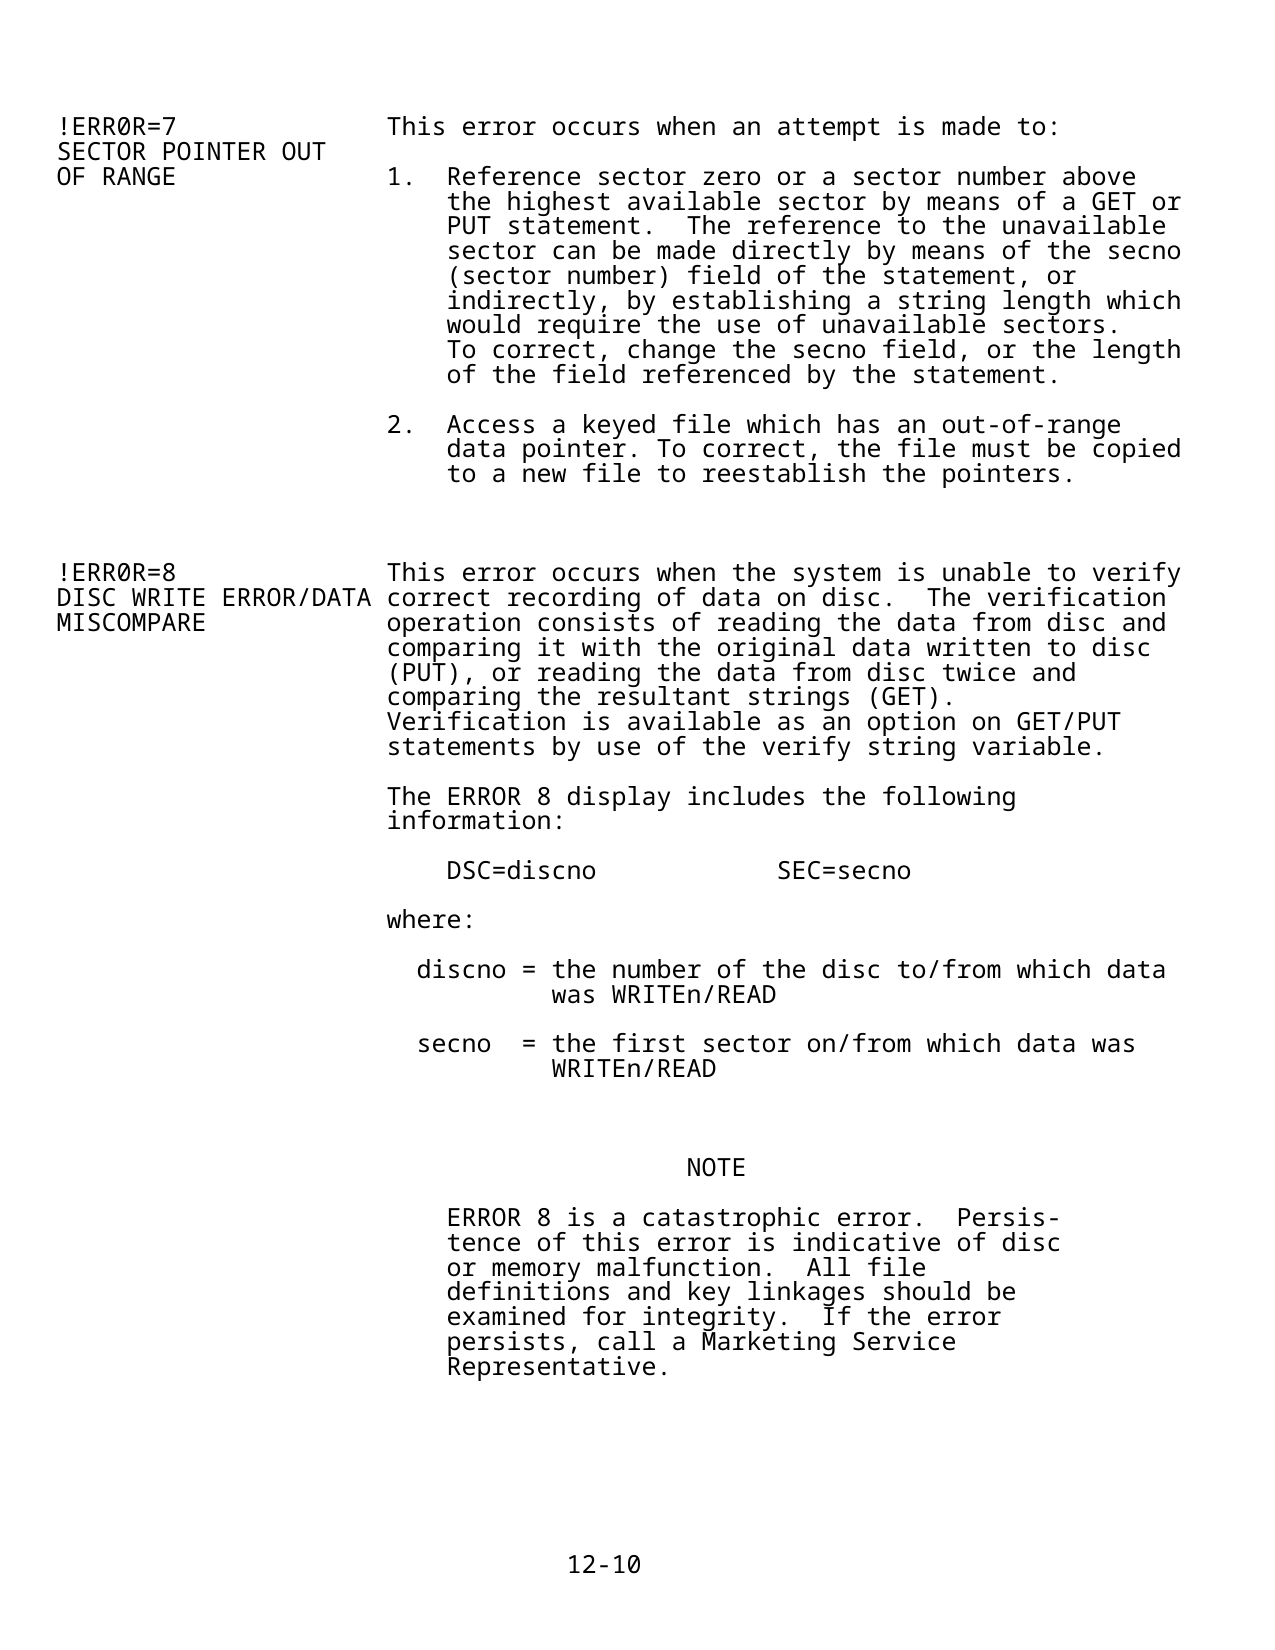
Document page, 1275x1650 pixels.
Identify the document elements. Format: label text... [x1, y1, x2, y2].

text (PUT), or reading the data from disc twice and [41, 661, 1234, 686]
text Verification is available as an option on GET/PUT [41, 711, 1234, 736]
text where: [41, 909, 1234, 934]
text The ERROR 8 display includes the following [41, 785, 1234, 810]
text MISCOMPARE operation consists of reading the data from disc and [41, 612, 1234, 636]
text definitions and key linkages should be [41, 1281, 1234, 1306]
text examined for integrity. If the error [41, 1306, 1234, 1331]
text indirectly, by establishing a string length which [41, 289, 1234, 314]
text was WRITEn/READ [41, 983, 1234, 1008]
text ERROR 8 is a catastrophic error. Persis- [41, 1207, 1234, 1231]
text OF RANGE 1. Reference sector zero or a sector number above [41, 165, 1234, 190]
text of the field referenced by the statement. [41, 364, 1234, 388]
text 12-10 [41, 1554, 1234, 1578]
text SECTOR POINTER OUT [41, 141, 1234, 165]
text comparing the resultant strings (GET). [41, 686, 1234, 711]
text information: [41, 810, 1234, 835]
text 2. Access a keyed file which has an out-of-range [41, 413, 1234, 438]
text the highest available sector by means of a GET or [41, 190, 1234, 215]
text To correct, change the secno field, or the length [41, 339, 1234, 364]
text Representative. [41, 1355, 1234, 1380]
text to a new file to reestablish the pointers. [41, 463, 1234, 488]
text persists, call a Marketing Service [41, 1331, 1234, 1355]
text sector can be made directly by means of the secno [41, 240, 1234, 264]
text DISC WRITE ERROR/DATA correct recording of data on disc. The verification [41, 587, 1234, 612]
text or memory malfunction. All file [41, 1256, 1234, 1281]
text DSC=discno SEC=secno [41, 859, 1234, 884]
text WRITEn/READ [41, 1058, 1234, 1083]
text statements by use of the verify string variable. [41, 736, 1234, 760]
text comparing it with the original data written to disc [41, 636, 1234, 661]
text discno = the number of the disc to/from which data [41, 959, 1234, 983]
text data pointer. To correct, the file must be copied [41, 438, 1234, 463]
text !ERR0R=7 This error occurs when an attempt is made to: [41, 116, 1234, 141]
text would require the use of unavailable sectors. [41, 314, 1234, 339]
text NOTE [41, 1157, 1234, 1182]
text tence of this error is indicative of disc [41, 1231, 1234, 1256]
text PUT statement. The reference to the unavailable [41, 215, 1234, 240]
text (sector number) field of the statement, or [41, 264, 1234, 289]
text !ERR0R=8 This error occurs when the system is unable to verify [41, 562, 1234, 587]
text secno = the first sector on/from which data was [41, 1033, 1234, 1058]
